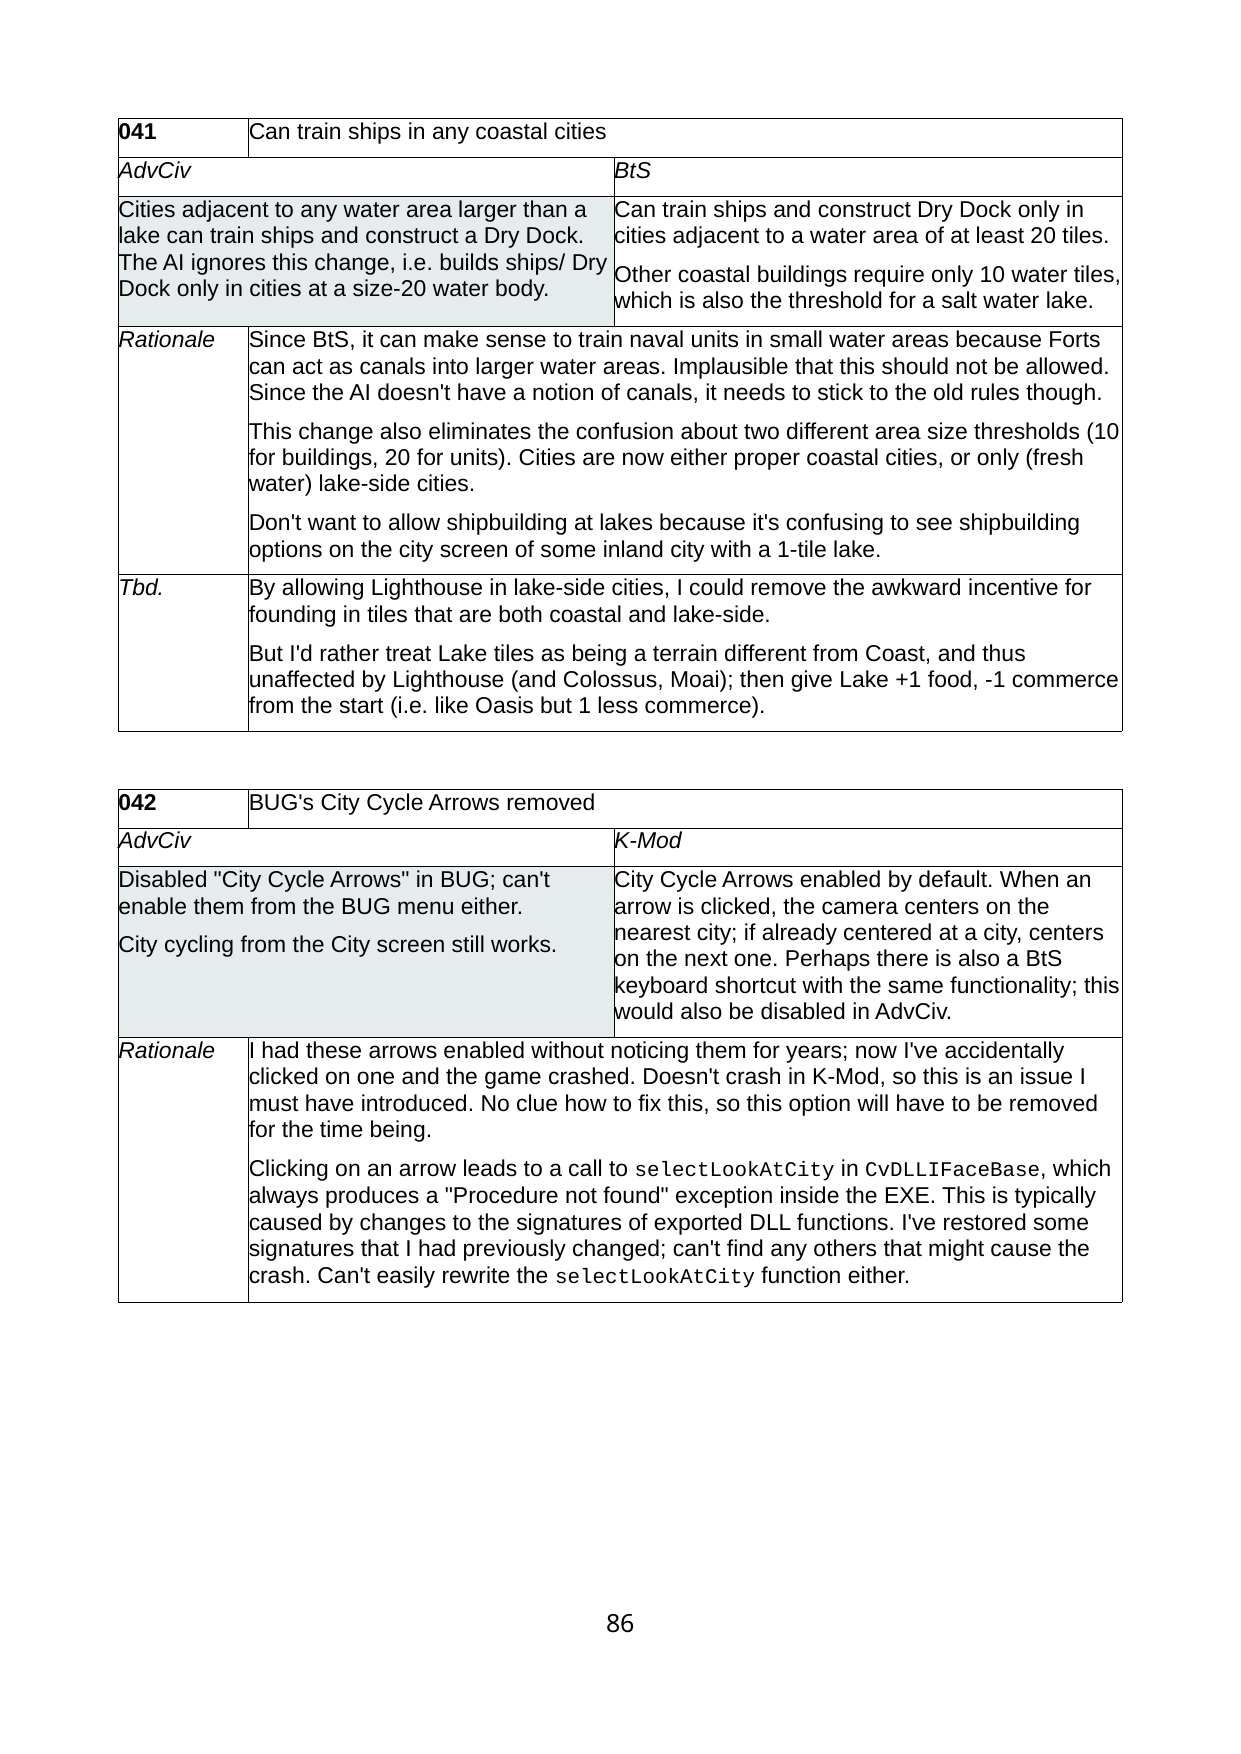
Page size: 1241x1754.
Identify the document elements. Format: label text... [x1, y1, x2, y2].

table_header 042 [119, 790, 248, 827]
table_cell Rationale [119, 1038, 248, 1302]
table_cell City Cycle Arrows enabled by default. When an arrow is clicked, the camera centers on the nearest city; if already centered at a city, centers on the next one. Perhaps there is also a BtS keyboard shortcut with the same functionality; this would also be disabled in AdvCiv. [615, 867, 1122, 1037]
table_cell Since BtS, it can make sense to train naval units in small water areas because Forts can act as canals into larger water areas. Implausible that this should not be allowed. Since the AI doesn't have a notion of canals, it needs to stick to the old rules though. This change also eliminates the confusion about two different area size thresholds (10 for buildings, 20 for units). Cities are now either proper coastal cities, or only (fresh water) lake-side cities. Don't want to allow shipbuilding at lakes because it's confusing to see shipbuilding options on the city screen of some inland city with a 1-tile lake. [249, 327, 1122, 574]
table_cell AdvCiv [119, 829, 614, 866]
table_cell Cities adjacent to any water area larger than a lake can train ships and construct a Dry Dock. The AI ignores this change, i.e. builds ships/ Dry Dock only in cities at a size-20 water body. [119, 197, 614, 326]
table_cell I had these arrows enabled without noticing them for years; now I've accidentally clicked on one and the game crashed. Doesn't crash in K-Mod, so this is an issue I must have introduced. No clue how to fix this, so this option will have to be removed for the time being. Clicking on an arrow leads to a call to selectLookAtCity in CvDLLIFaceBase, which always produces a "Procedure not found" exception inside the EXE. This is typically caused by changes to the signatures of exported DLL functions. I've restored some signatures that I had previously changed; can't find any others that might cause the crash. Can't easily rewrite the selectLookAtCity function either. [249, 1038, 1122, 1302]
table_cell By allowing Lighthouse in lake-side cities, I could remove the awkward incentive for founding in tiles that are both coastal and lake-side. But I'd rather treat Lake tiles as being a terrain different from Coast, and thus unaffected by Lighthouse (and Colossus, Moai); then give Lake +1 food, -1 commerce from the start (i.e. like Oasis but 1 less commerce). [249, 575, 1122, 731]
table_cell BtS [615, 158, 1122, 196]
table_cell Rationale [119, 327, 248, 574]
table_cell AdvCiv [119, 158, 614, 196]
table_header 041 [119, 119, 248, 157]
table_cell Can train ships and construct Dry Dock only in cities adjacent to a water area of at least 20 tiles. Other coastal buildings require only 10 water tiles, which is also the threshold for a salt water lake. [615, 197, 1122, 326]
table_header Can train ships in any coastal cities [249, 119, 1122, 157]
table_cell Tbd. [119, 575, 248, 731]
table_cell Disabled "City Cycle Arrows" in BUG; can't enable them from the BUG menu either. City cycling from the City screen still works. [119, 867, 614, 1037]
table_header BUG's City Cycle Arrows removed [249, 790, 1122, 827]
table_cell K-Mod [615, 829, 1122, 866]
